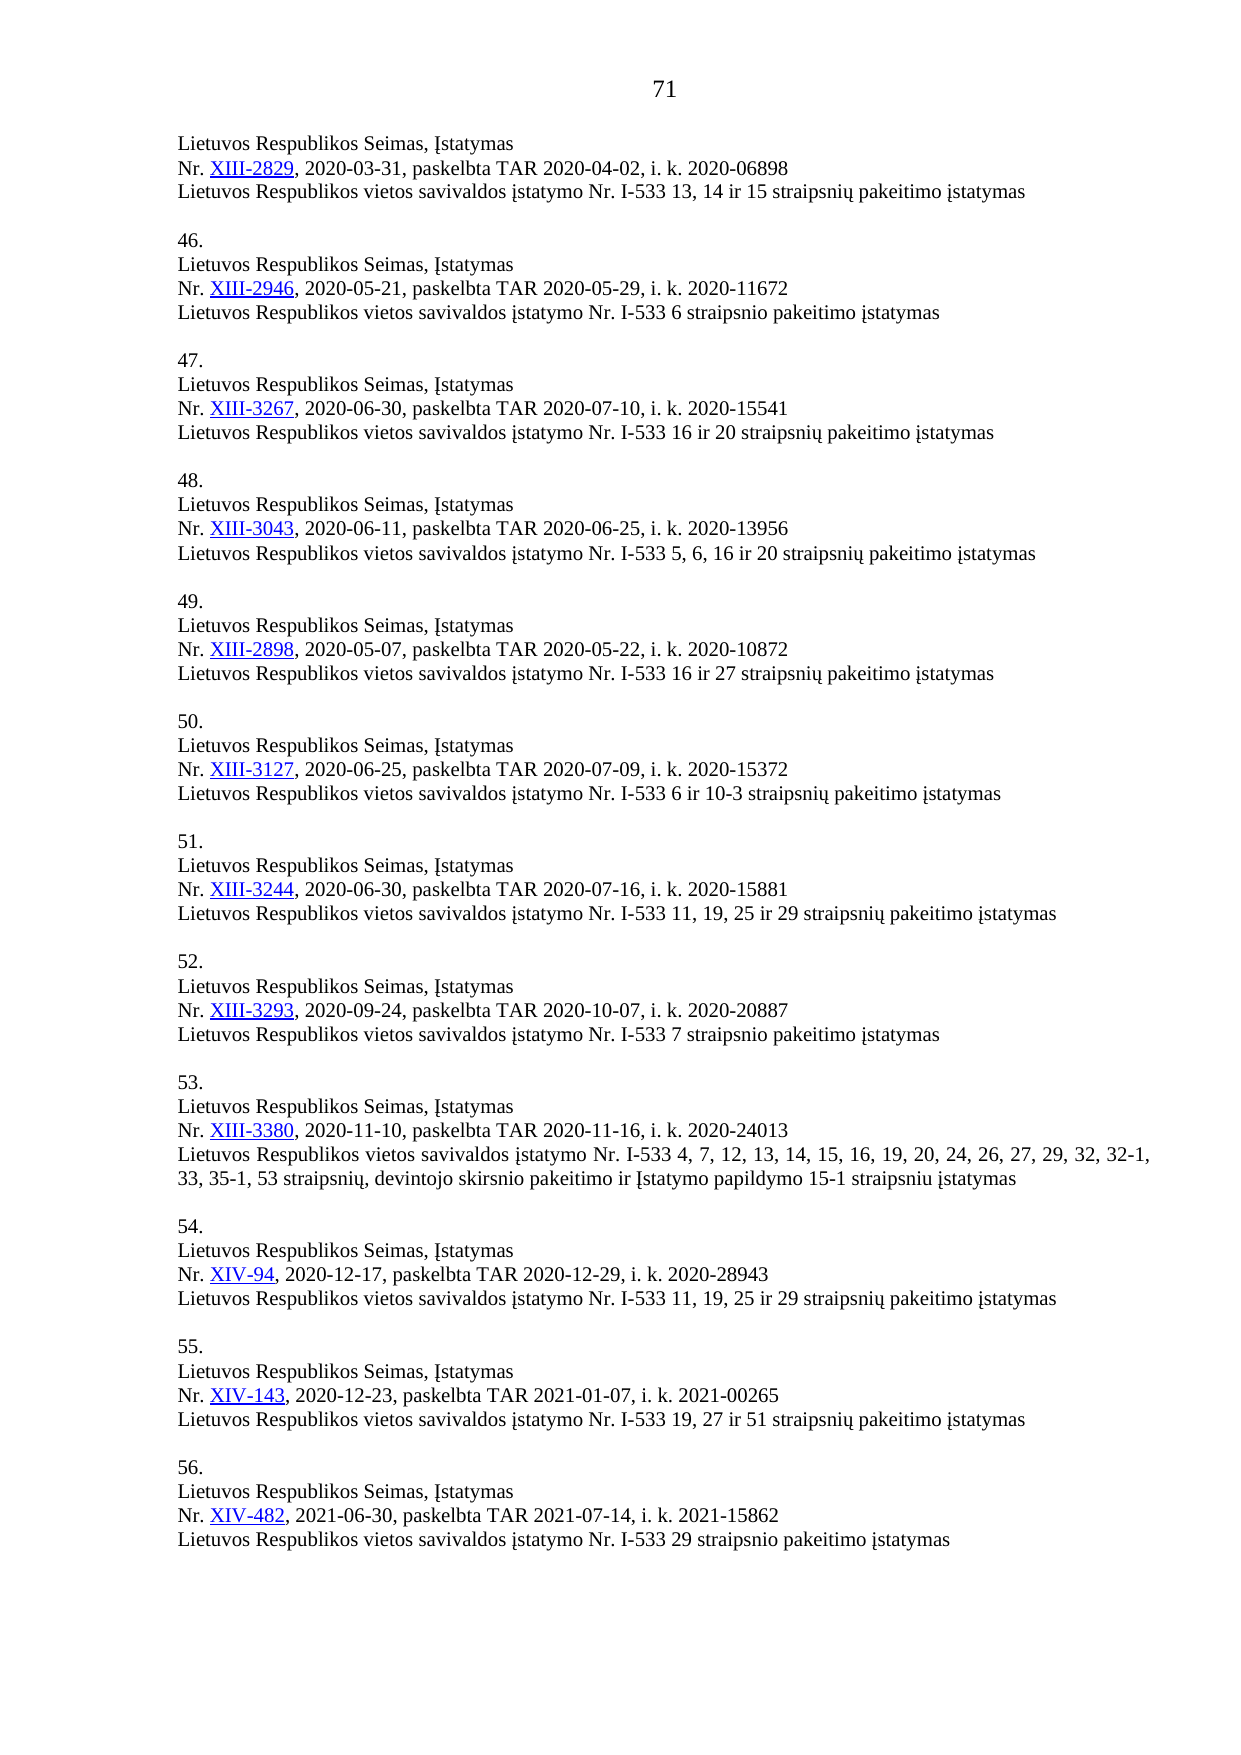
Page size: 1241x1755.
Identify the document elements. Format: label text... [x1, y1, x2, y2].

text Nr. XIII-3267, 2020-06-30, paskelbta TAR 2020-07-10, i. k. 2020-15541 [177, 396, 1152, 420]
text Nr. XIII-3293, 2020-09-24, paskelbta TAR 2020-10-07, i. k. 2020-20887 [177, 998, 1152, 1022]
text Lietuvos Respublikos vietos savivaldos įstatymo Nr. I-533 7 straipsnio pakeitimo įstatymas [177, 1022, 1152, 1046]
text Nr. XIII-2829, 2020-03-31, paskelbta TAR 2020-04-02, i. k. 2020-06898 [177, 155, 1152, 179]
text Lietuvos Respublikos vietos savivaldos įstatymo Nr. I-533 19, 27 ir 51 straipsnių pakeitimo įstatymas [177, 1407, 1152, 1431]
text Lietuvos Respublikos Seimas, Įstatymas [177, 1358, 1152, 1383]
text Nr. XIII-3244, 2020-06-30, paskelbta TAR 2020-07-16, i. k. 2020-15881 [177, 877, 1152, 901]
text Lietuvos Respublikos vietos savivaldos įstatymo Nr. I-533 29 straipsnio pakeitimo įstatymas [177, 1527, 1152, 1551]
text Lietuvos Respublikos vietos savivaldos įstatymo Nr. I-533 6 straipsnio pakeitimo įstatymas [177, 300, 1152, 324]
text Nr. XIV-94, 2020-12-17, paskelbta TAR 2020-12-29, i. k. 2020-28943 [177, 1262, 1152, 1286]
text Nr. XIV-482, 2021-06-30, paskelbta TAR 2021-07-14, i. k. 2021-15862 [177, 1503, 1152, 1527]
text Lietuvos Respublikos Seimas, Įstatymas [177, 973, 1152, 998]
text Lietuvos Respublikos Seimas, Įstatymas [177, 1479, 1152, 1503]
text Lietuvos Respublikos vietos savivaldos įstatymo Nr. I-533 11, 19, 25 ir 29 straipsnių pakeitimo įstatymas [177, 1286, 1152, 1310]
text Lietuvos Respublikos Seimas, Įstatymas [177, 853, 1152, 877]
text Lietuvos Respublikos Seimas, Įstatymas [177, 733, 1152, 757]
text Lietuvos Respublikos Seimas, Įstatymas [177, 372, 1152, 396]
text 46. [177, 228, 1152, 252]
text Lietuvos Respublikos Seimas, Įstatymas [177, 252, 1152, 276]
text Nr. XIII-2946, 2020-05-21, paskelbta TAR 2020-05-29, i. k. 2020-11672 [177, 276, 1152, 300]
text Lietuvos Respublikos vietos savivaldos įstatymo Nr. I-533 11, 19, 25 ir 29 straipsnių pakeitimo įstatymas [177, 901, 1152, 925]
text Nr. XIII-3043, 2020-06-11, paskelbta TAR 2020-06-25, i. k. 2020-13956 [177, 516, 1152, 540]
text Lietuvos Respublikos vietos savivaldos įstatymo Nr. I-533 5, 6, 16 ir 20 straipsnių pakeitimo įstatymas [177, 540, 1152, 564]
text Lietuvos Respublikos vietos savivaldos įstatymo Nr. I-533 16 ir 27 straipsnių pakeitimo įstatymas [177, 661, 1152, 685]
text Lietuvos Respublikos Seimas, Įstatymas [177, 492, 1152, 516]
text Lietuvos Respublikos vietos savivaldos įstatymo Nr. I-533 13, 14 ir 15 straipsnių pakeitimo įstatymas [177, 179, 1152, 203]
text Lietuvos Respublikos vietos savivaldos įstatymo Nr. I-533 16 ir 20 straipsnių pakeitimo įstatymas [177, 420, 1152, 444]
text Lietuvos Respublikos Seimas, Įstatymas [177, 131, 1152, 155]
text Nr. XIII-2898, 2020-05-07, paskelbta TAR 2020-05-22, i. k. 2020-10872 [177, 637, 1152, 661]
text 54. [177, 1214, 1152, 1238]
text Lietuvos Respublikos Seimas, Įstatymas [177, 1238, 1152, 1262]
text 56. [177, 1455, 1152, 1479]
text 53. [177, 1070, 1152, 1094]
text Lietuvos Respublikos Seimas, Įstatymas [177, 1094, 1152, 1118]
text Lietuvos Respublikos Seimas, Įstatymas [177, 613, 1152, 637]
text 52. [177, 949, 1152, 973]
text Lietuvos Respublikos vietos savivaldos įstatymo Nr. I-533 6 ir 10-3 straipsnių pakeitimo įstatymas [177, 781, 1152, 805]
text Lietuvos Respublikos vietos savivaldos įstatymo Nr. I-533 4, 7, 12, 13, 14, 15, 16, 19, 20, 24, 26, 27, 29, 32, 32-1, 33, 35-1, 53 straipsnių, devintojo skirsnio pakeitimo ir Įstatymo papildymo 15-1 straipsniu įstatymas [177, 1142, 1152, 1190]
text 49. [177, 588, 1152, 613]
text 51. [177, 829, 1152, 853]
text Nr. XIV-143, 2020-12-23, paskelbta TAR 2021-01-07, i. k. 2021-00265 [177, 1383, 1152, 1407]
text Nr. XIII-3380, 2020-11-10, paskelbta TAR 2020-11-16, i. k. 2020-24013 [177, 1118, 1152, 1142]
text 48. [177, 468, 1152, 492]
text 47. [177, 348, 1152, 372]
text Nr. XIII-3127, 2020-06-25, paskelbta TAR 2020-07-09, i. k. 2020-15372 [177, 757, 1152, 781]
text 55. [177, 1334, 1152, 1358]
text 50. [177, 709, 1152, 733]
